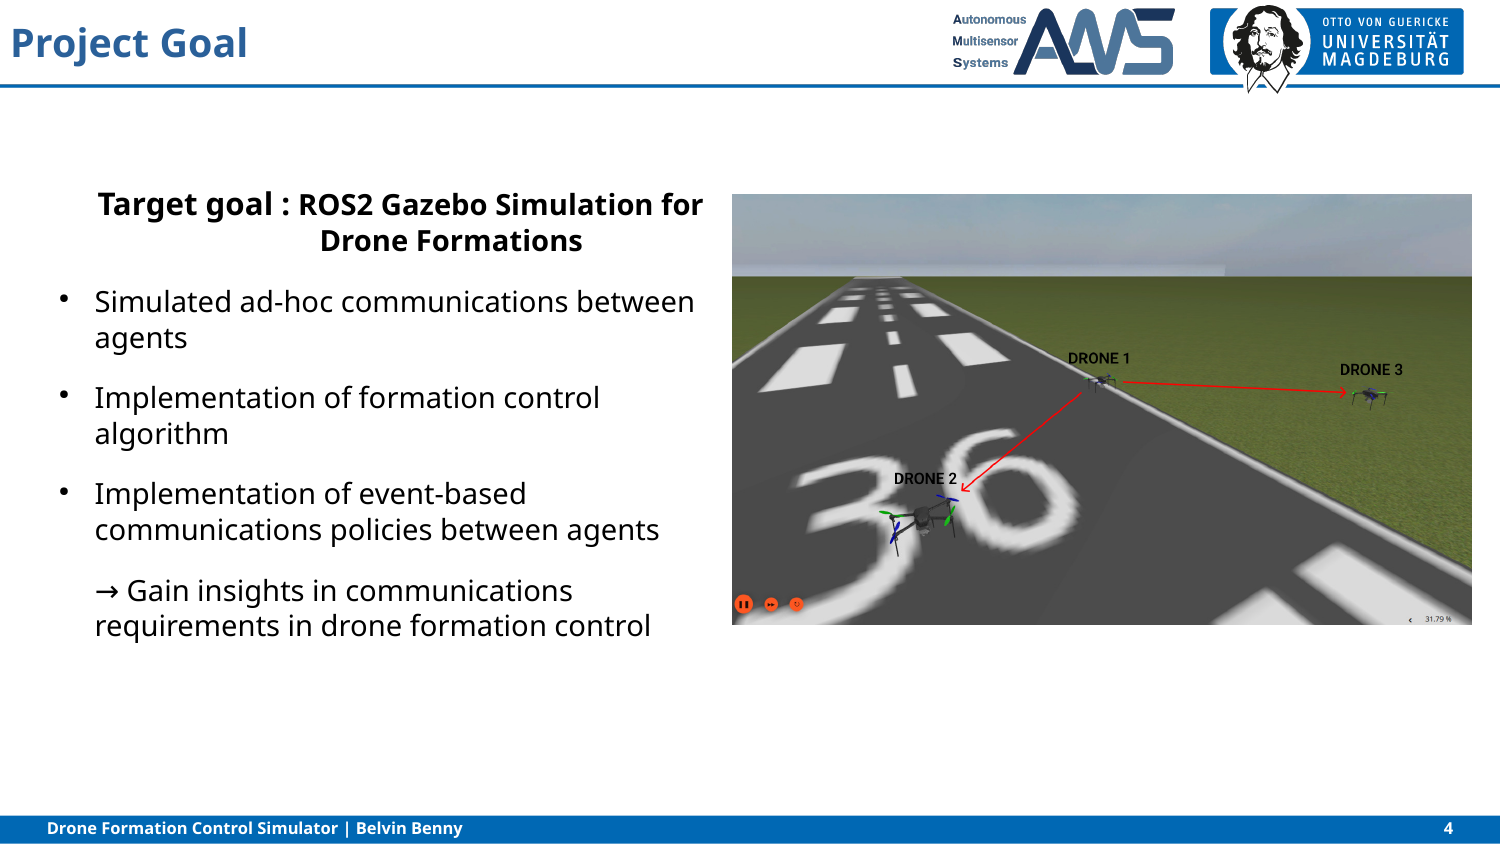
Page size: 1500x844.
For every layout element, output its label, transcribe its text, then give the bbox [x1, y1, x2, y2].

picture [0, 0, 1500, 103]
list Target goal : ROS2 Gazebo Simulation for Drone Formations Simulated ad-hoc communications between agents Implementation of formation control algorithm Implementation of event-based communications policies between agents → Gain insights in communications requirements in drone formation control [59, 184, 734, 721]
title Project Goal [0, 0, 943, 86]
picture [732, 194, 1472, 625]
